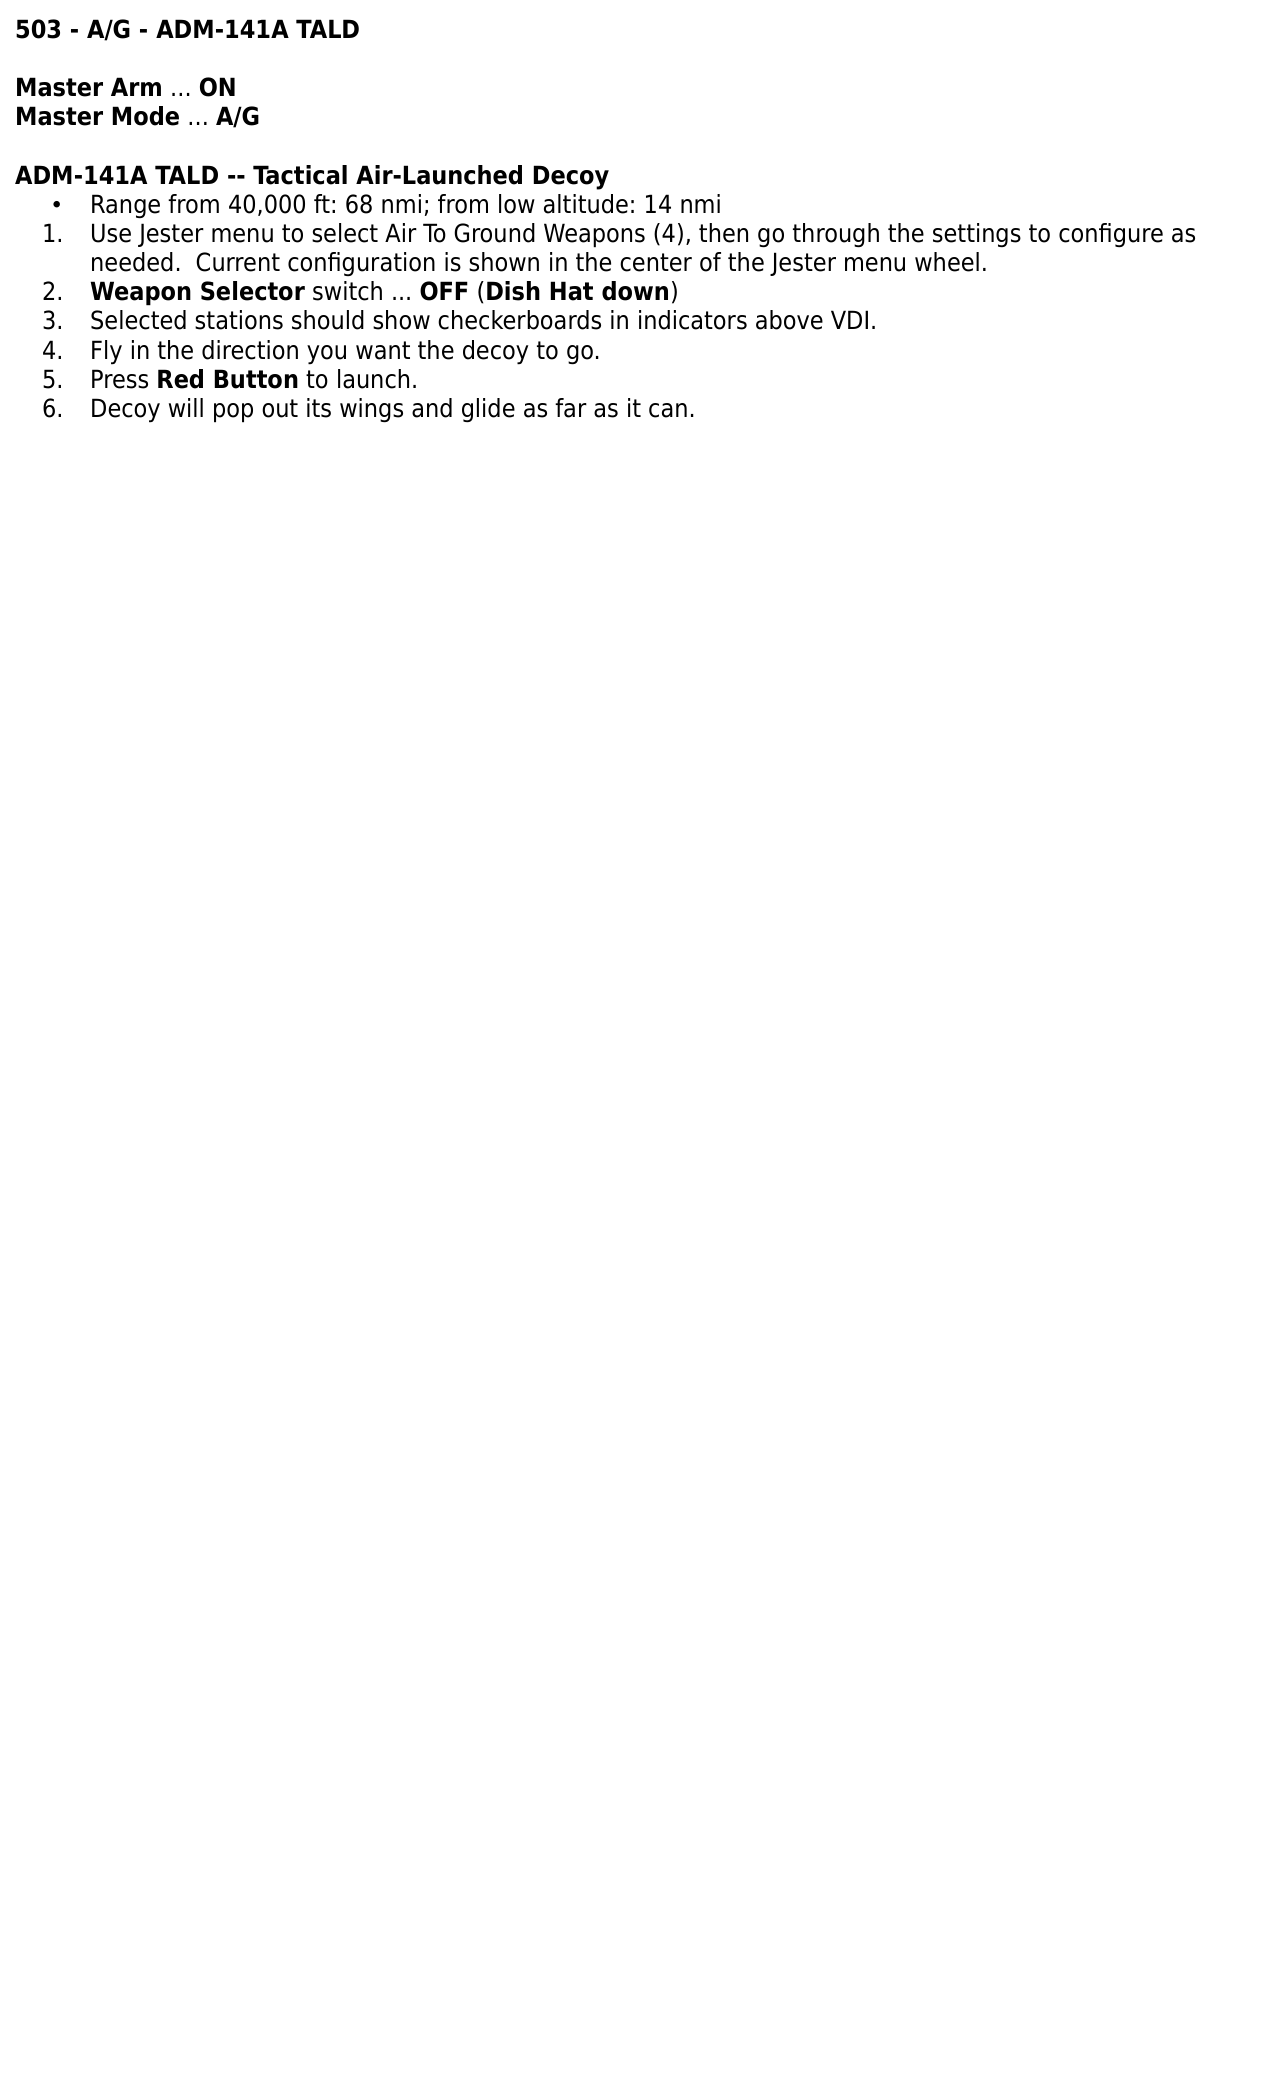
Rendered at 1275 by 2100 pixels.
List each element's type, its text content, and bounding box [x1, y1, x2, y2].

list Press Red Button to launch. [52, 365, 1260, 394]
text ADM-141A TALD -- Tactical Air-Launched Decoy [15, 161, 1260, 190]
text Master Mode ... A/G [15, 102, 1260, 132]
list Weapon Selector switch ... OFF (Dish Hat down) [52, 277, 1260, 307]
list Use Jester menu to select Air To Ground Weapons (4), then go through the settings to configure as needed. Current configuration is shown in the center of the Jester menu wheel. [52, 219, 1260, 277]
list Range from 40,000 ft: 68 nmi; from low altitude: 14 nmi [52, 190, 1260, 219]
text 503 - A/G - ADM-141A TALD [15, 15, 1260, 44]
text Master Arm ... ON [15, 73, 1260, 102]
list Decoy will pop out its wings and glide as far as it can. [52, 394, 1260, 423]
list Selected stations should show checkerboards in indicators above VDI. [52, 307, 1260, 336]
list Fly in the direction you want the decoy to go. [52, 336, 1260, 365]
